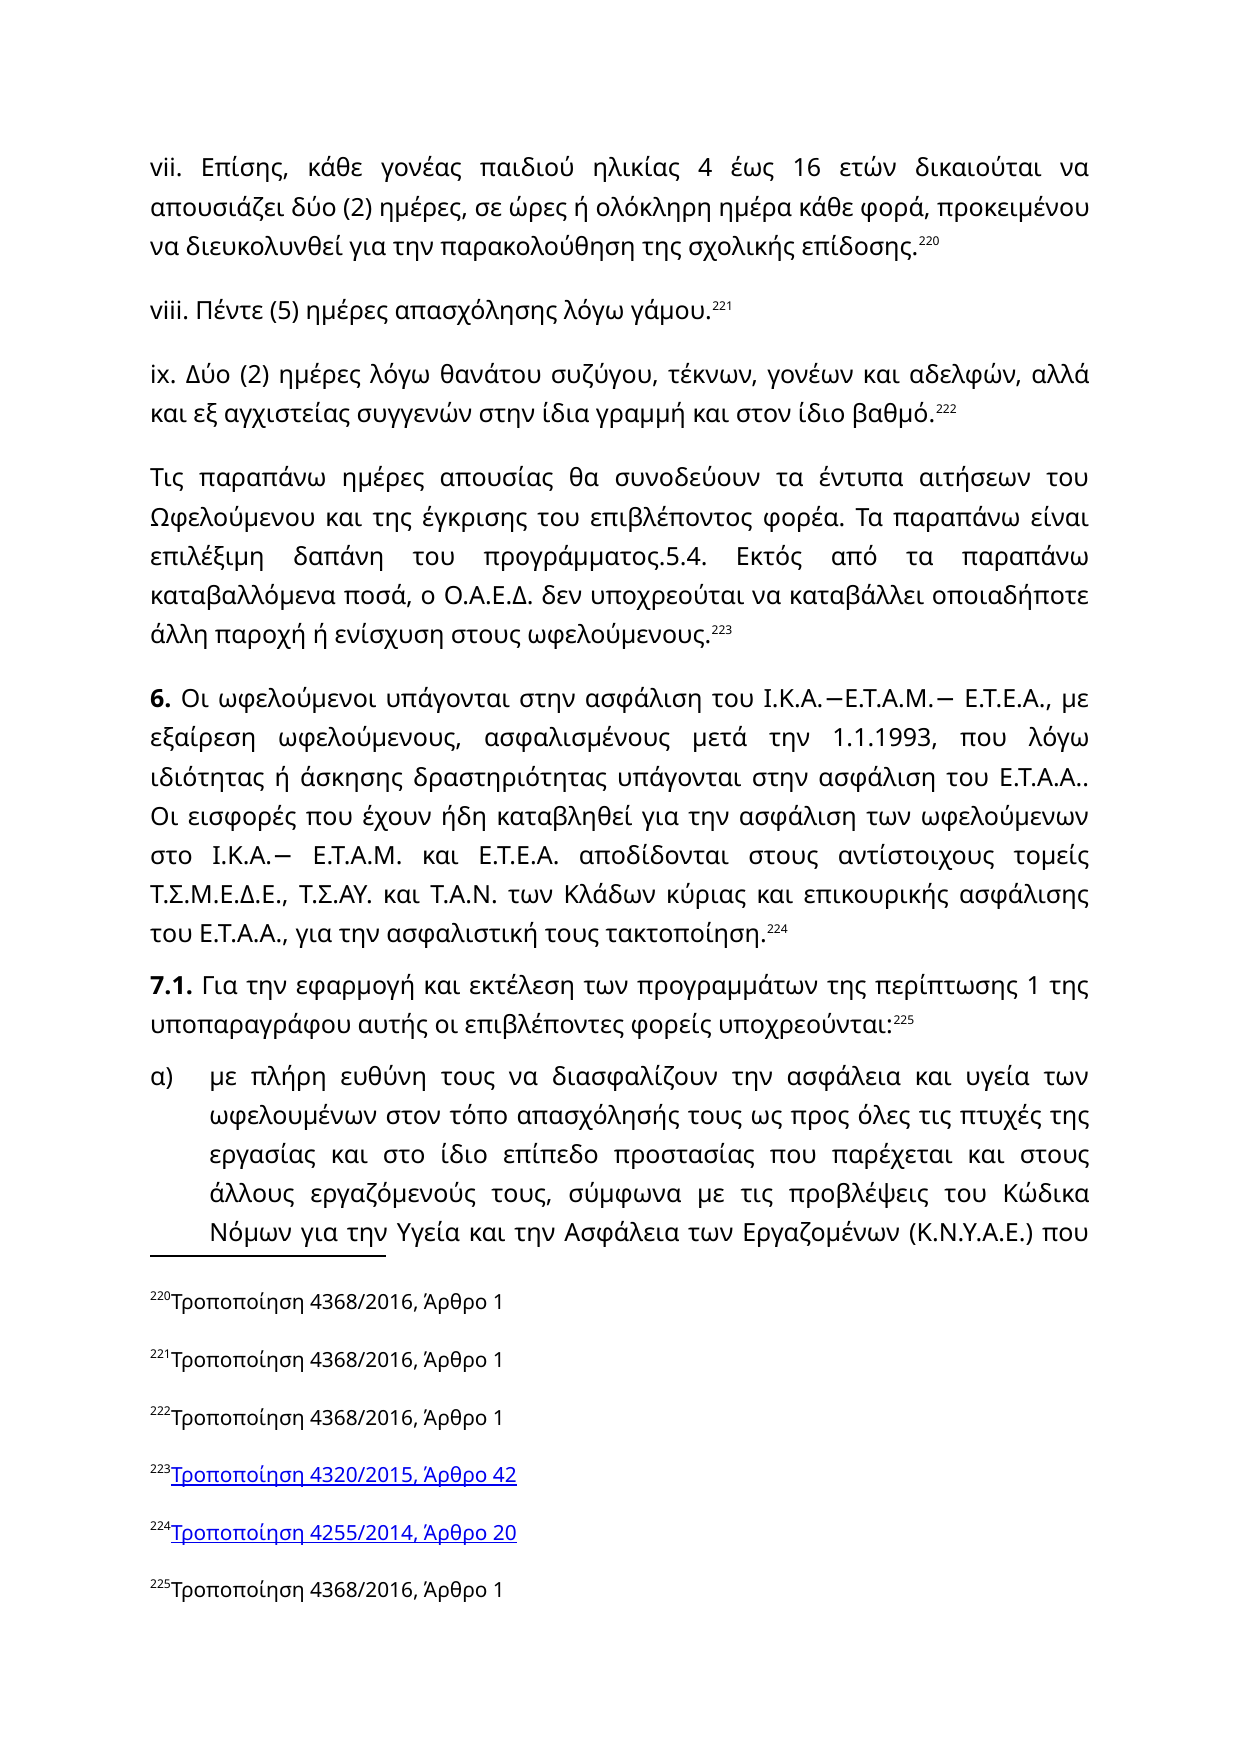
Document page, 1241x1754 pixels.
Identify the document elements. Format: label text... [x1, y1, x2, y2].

text Τροποποίηση 4255/2014, Άρθρο 20 [150, 1518, 1090, 1546]
list α) με πλήρη ευθύνη τους να διασφαλίζουν την ασφάλεια και υγεία των ωφελουμένων στον τόπο απασχόλησής τους ως προς όλες τις πτυχές της εργασίας και στο ίδιο επίπεδο προστασίας που παρέχεται και στους άλλους εργαζόμενούς τους, σύμφωνα με τις προβλέψεις του Κώδικα Νόμων για την Υγεία και την Ασφάλεια των Εργαζομένων (Κ.Ν.Υ.Α.Ε.) που [150, 1058, 1090, 1249]
text Τις παραπάνω ημέρες απουσίας θα συνοδεύουν τα έντυπα αιτήσεων του Ωφελούμενου και της έγκρισης του επιβλέποντος φορέα. Τα παραπάνω είναι επιλέξιμη δαπάνη του προγράμματος.5.4. Εκτός από τα παραπάνω καταβαλλόμενα ποσά, ο Ο.Α.Ε.Δ. δεν υποχρεούται να καταβάλλει οποιαδήποτε άλλη παροχή ή ενίσχυση στους ωφελούμενους. [150, 460, 1090, 651]
text Τροποποίηση 4368/2016, Άρθρο 1 [150, 1287, 1090, 1316]
text 7.1. Για την εφαρμογή και εκτέλεση των προγραμμάτων της περίπτωσης 1 της υποπαραγράφου αυτής οι επιβλέποντες φορείς υποχρεούνται: [150, 967, 1090, 1041]
text Τροποποίηση 4368/2016, Άρθρο 1 [150, 1576, 1090, 1604]
text 6. Οι ωφελούμενοι υπάγονται στην ασφάλιση του Ι.Κ.Α.−Ε.Τ.Α.Μ.− Ε.Τ.Ε.Α., με εξαίρεση ωφελούμενους, ασφαλισμένους μετά την 1.1.1993, που λόγω ιδιότητας ή άσκησης δραστηριότητας υπάγονται στην ασφάλιση του Ε.Τ.Α.Α.. Οι εισφορές που έχουν ήδη καταβληθεί για την ασφάλιση των ωφελούμενων στο Ι.Κ.Α.− Ε.Τ.Α.Μ. και Ε.Τ.Ε.Α. αποδίδονται στους αντίστοιχους τομείς Τ.Σ.Μ.Ε.Δ.Ε., Τ.Σ.ΑΥ. και Τ.Α.Ν. των Κλάδων κύριας και επικουρικής ασφάλισης του Ε.Τ.Α.Α., για την ασφαλιστική τους τακτοποίηση. [150, 681, 1090, 950]
text Τροποποίηση 4368/2016, Άρθρο 1 [150, 1345, 1090, 1373]
text Τροποποίηση 4320/2015, Άρθρο 42 [150, 1460, 1090, 1489]
text Τροποποίηση 4368/2016, Άρθρο 1 [150, 1403, 1090, 1431]
text ix. Δύο (2) ημέρες λόγω θανάτου συζύγου, τέκνων, γονέων και αδελφών, αλλά και εξ αγχιστείας συγγενών στην ίδια γραμμή και στον ίδιο βαθμό. [150, 357, 1090, 430]
text viii. Πέντε (5) ημέρες απασχόλησης λόγω γάμου. [150, 292, 1090, 327]
text vii. Επίσης, κάθε γονέας παιδιού ηλικίας 4 έως 16 ετών δικαιούται να απουσιάζει δύο (2) ημέρες, σε ώρες ή ολόκληρη ημέρα κάθε φορά, προκειμένου να διευκολυνθεί για την παρακολούθηση της σχολικής επίδοσης. [150, 150, 1090, 262]
